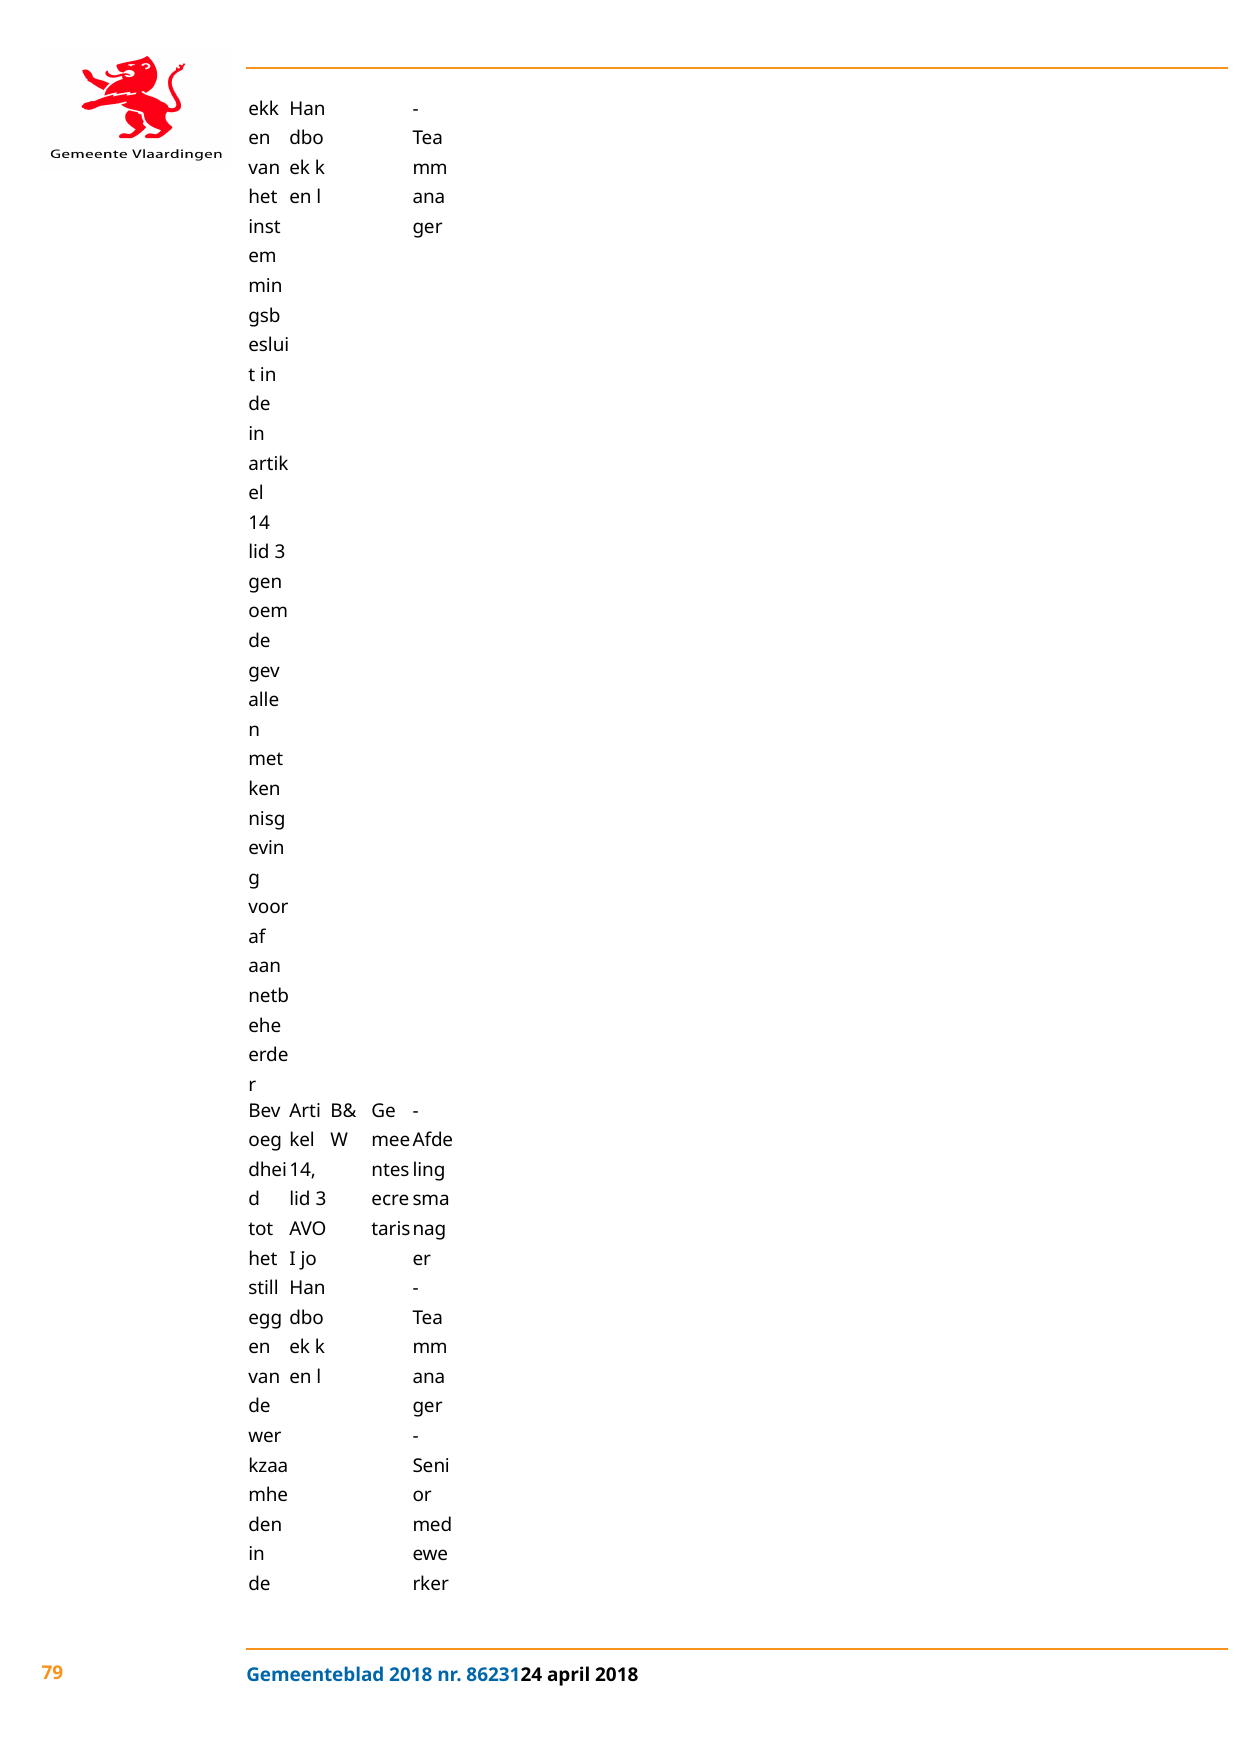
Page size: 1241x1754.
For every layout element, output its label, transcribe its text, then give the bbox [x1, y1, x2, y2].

picture [41, 47, 231, 172]
table_cell B&W [330, 1097, 371, 1596]
table_cell - Afdelingsmanager - Teammanager - Senior medewerker [412, 1097, 453, 1596]
table_cell - Teammanager [412, 95, 453, 1097]
table_cell Artikel 14, lid 3 AVOI jo Handboek k en l [289, 1097, 330, 1596]
table_cell Gemeentesecretaris [371, 1097, 412, 1596]
table_cell [330, 95, 371, 1097]
table_cell [371, 95, 412, 1097]
table_cell Bevoegdheid tot het stilleggen van de werkzaamheden in de [248, 1097, 289, 1596]
table_cell Handboek k en l [289, 95, 330, 1097]
table_cell [453, 95, 494, 1097]
table_cell [453, 1097, 494, 1596]
table_cell ekken van het instemmingsbesluit in de in artikel 14 lid 3 genoemde gevallen met kennisgeving vooraf aan netbeheerder [248, 95, 289, 1097]
